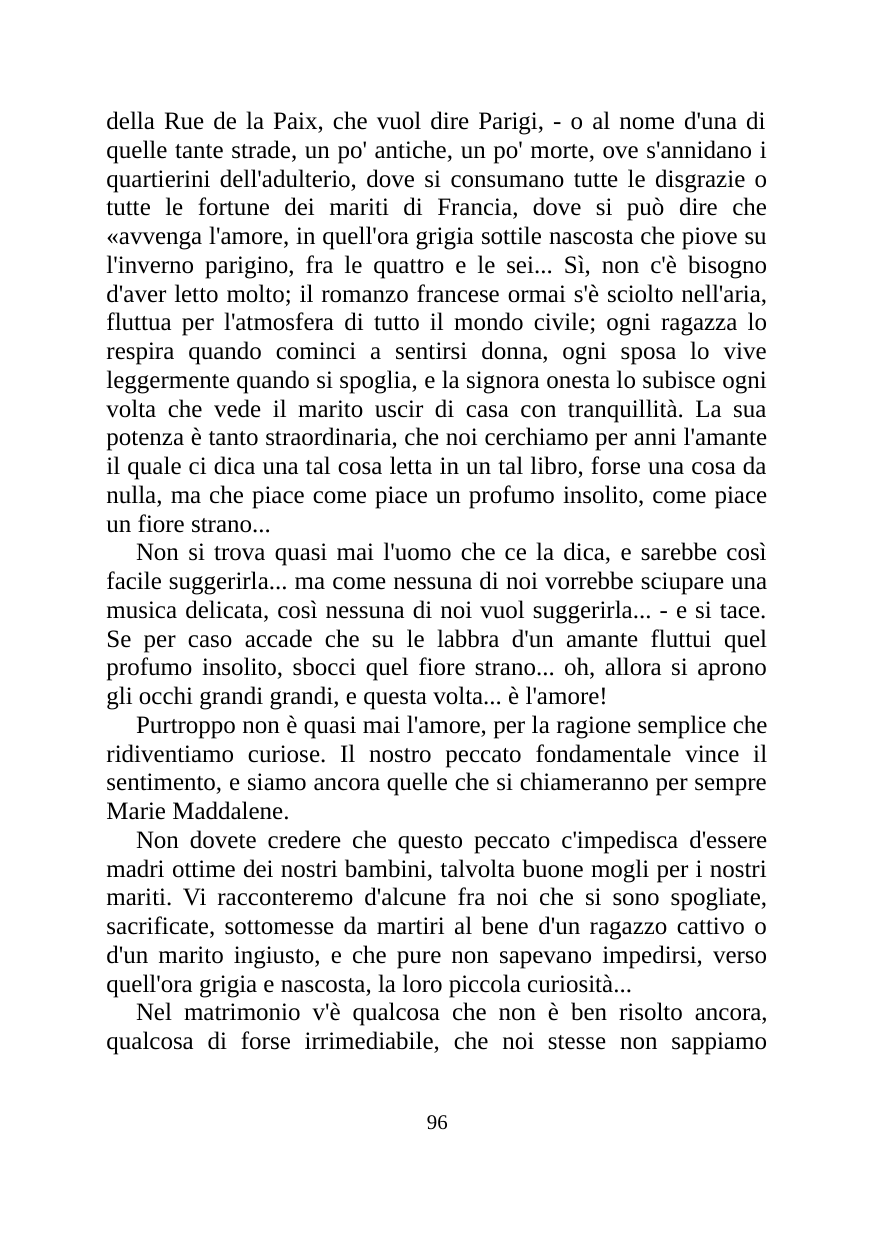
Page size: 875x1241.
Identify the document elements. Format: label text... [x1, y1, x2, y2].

text Nel matrimonio v'è qualcosa che non è ben risolto ancora, qualcosa di forse irrimediabile, che noi stesse non sappiamo [106, 997, 768, 1055]
text Non dovete credere che questo peccato c'impedisca d'essere madri ottime dei nostri bambini, talvolta buone mogli per i nostri mariti. Vi racconteremo d'alcune fra noi che si sono spogliate, sacrificate, sottomesse da martiri al bene d'un ragazzo cattivo o d'un marito ingiusto, e che pure non sapevano impedirsi, verso quell'ora grigia e nascosta, la loro piccola curiosità... [106, 825, 768, 997]
text della Rue de la Paix, che vuol dire Parigi, - o al nome d'una di quelle tante strade, un po' antiche, un po' morte, ove s'annidano i quartierini dell'adulterio, dove si consumano tutte le disgrazie o tutte le fortune dei mariti di Francia, dove si può dire che «avvenga l'amore, in quell'ora grigia sottile nascosta che piove su l'inverno parigino, fra le quattro e le sei... Sì, non c'è bisogno d'aver letto molto; il romanzo francese ormai s'è sciolto nell'aria, fluttua per l'atmosfera di tutto il mondo civile; ogni ragazza lo respira quando cominci a sentirsi donna, ogni sposa lo vive leggermente quando si spoglia, e la signora onesta lo subisce ogni volta che vede il marito uscir di casa con tranquillità. La sua potenza è tanto straordinaria, che noi cerchiamo per anni l'amante il quale ci dica una tal cosa letta in un tal libro, forse una cosa da nulla, ma che piace come piace un profumo insolito, come piace un fiore strano... [106, 106, 768, 537]
text Non si trova quasi mai l'uomo che ce la dica, e sarebbe così facile suggerirla... ma come nessuna di noi vorrebbe sciupare una musica delicata, così nessuna di noi vuol suggerirla... - e si tace. Se per caso accade che su le labbra d'un amante fluttui quel profumo insolito, sbocci quel fiore strano... oh, allora si aprono gli occhi grandi grandi, e questa volta... è l'amore! [106, 537, 768, 710]
text Purtroppo non è quasi mai l'amore, per la ragione semplice che ridiventiamo curiose. Il nostro peccato fondamentale vince il sentimento, e siamo ancora quelle che si chiameranno per sempre Marie Maddalene. [106, 710, 768, 825]
